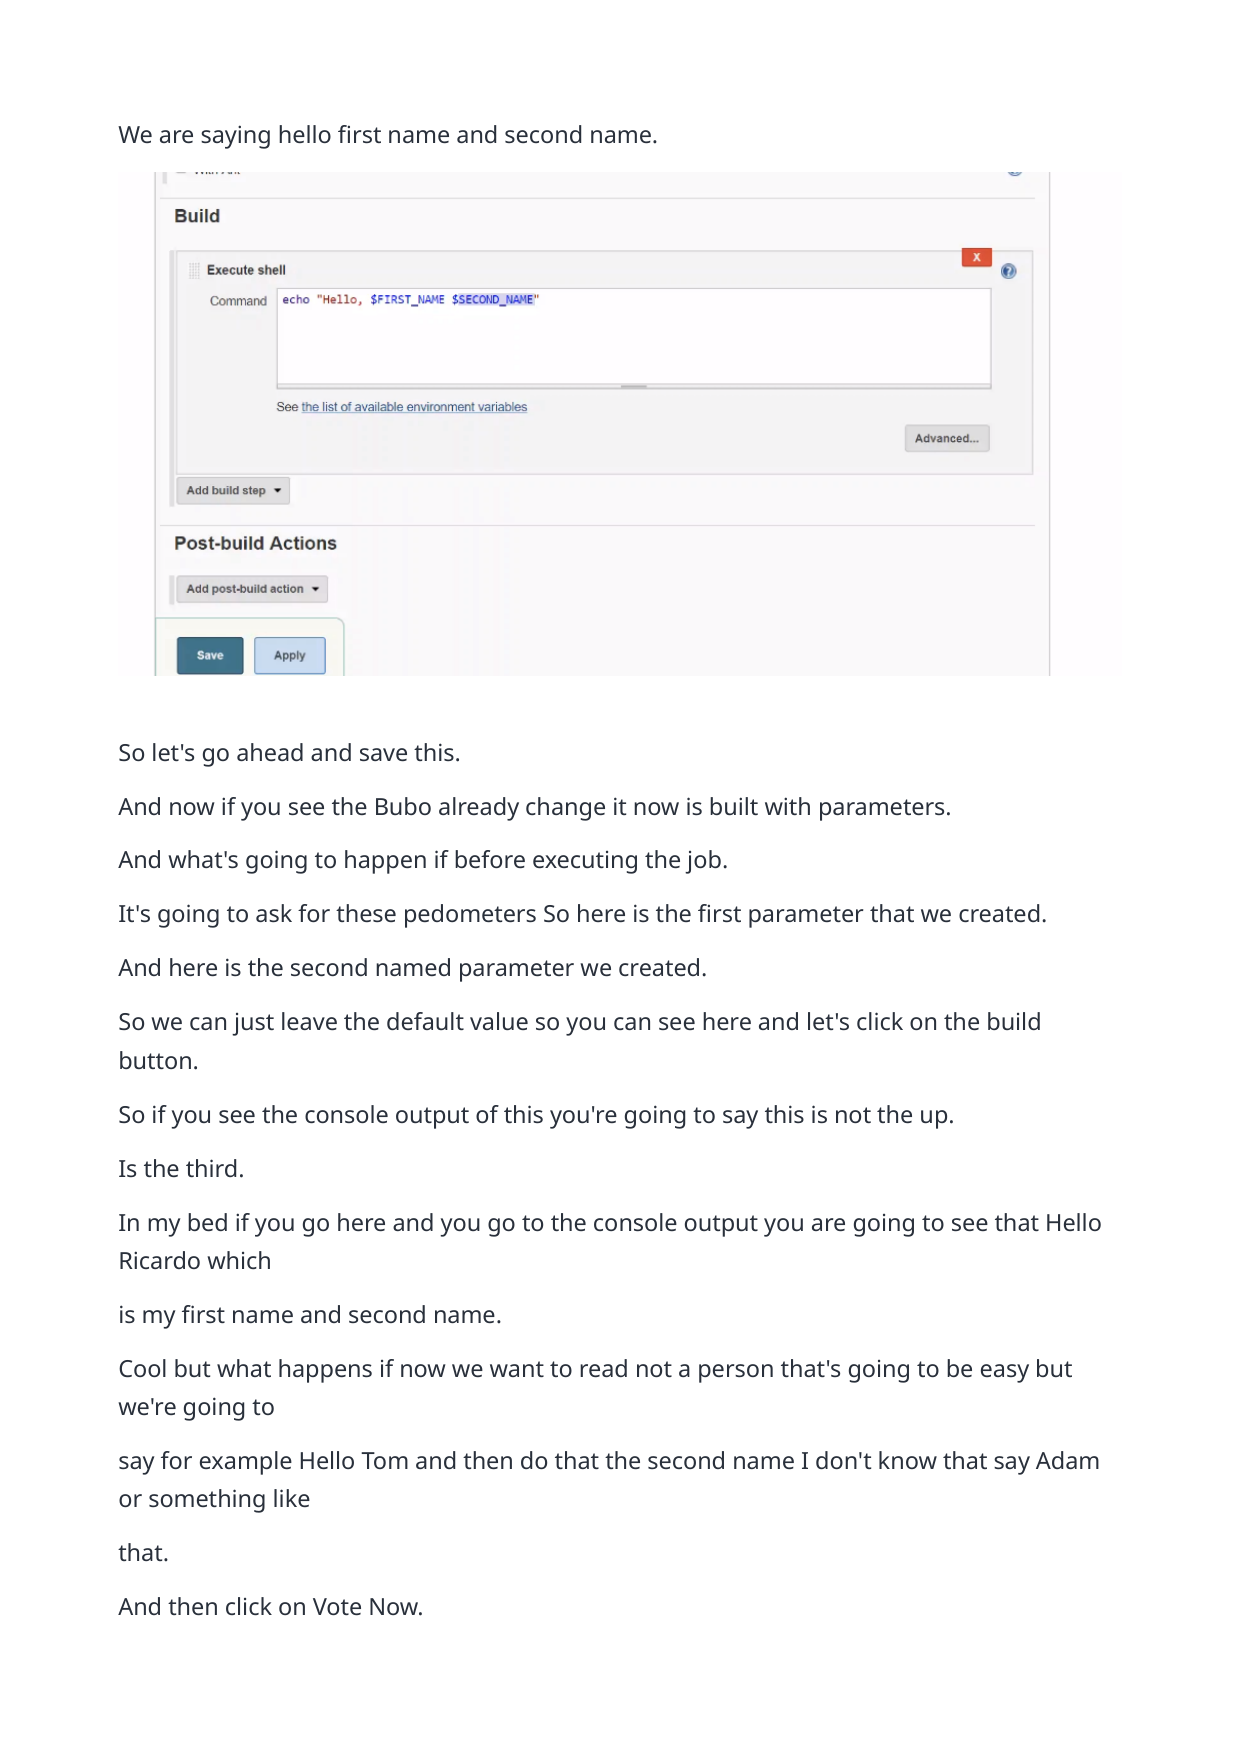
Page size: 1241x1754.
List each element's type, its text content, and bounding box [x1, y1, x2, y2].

text say for example Hello Tom and then do that the second name I don't know that say Adam or something like [118, 1444, 1122, 1515]
text And what's going to happen if before executing the job. [118, 844, 1122, 876]
picture [118, 172, 1123, 676]
text is my first name and second name. [118, 1298, 1122, 1330]
text And here is the second named parameter we created. [118, 952, 1122, 984]
text So we can just leave the default value so you can see here and let's click on the build button. [118, 1006, 1122, 1076]
text We are saying hello first name and second name. [118, 118, 1122, 150]
text It's going to ask for these pedometers So here is the first parameter that we created. [118, 898, 1122, 930]
text In my bed if you go here and you go to the console output you are going to see that Hello Ricardo which [118, 1206, 1122, 1276]
text Cool but what happens if now we want to read not a person that's going to be easy but we're going to [118, 1352, 1122, 1422]
text And now if you see the Bubo already change it now is built with parameters. [118, 790, 1122, 822]
text So if you see the console output of this you're going to say this is not the up. [118, 1098, 1122, 1130]
text And then click on Vote Now. [118, 1591, 1122, 1623]
text that. [118, 1537, 1122, 1569]
text So let's go ahead and save this. [118, 736, 1122, 768]
text Is the third. [118, 1152, 1122, 1184]
